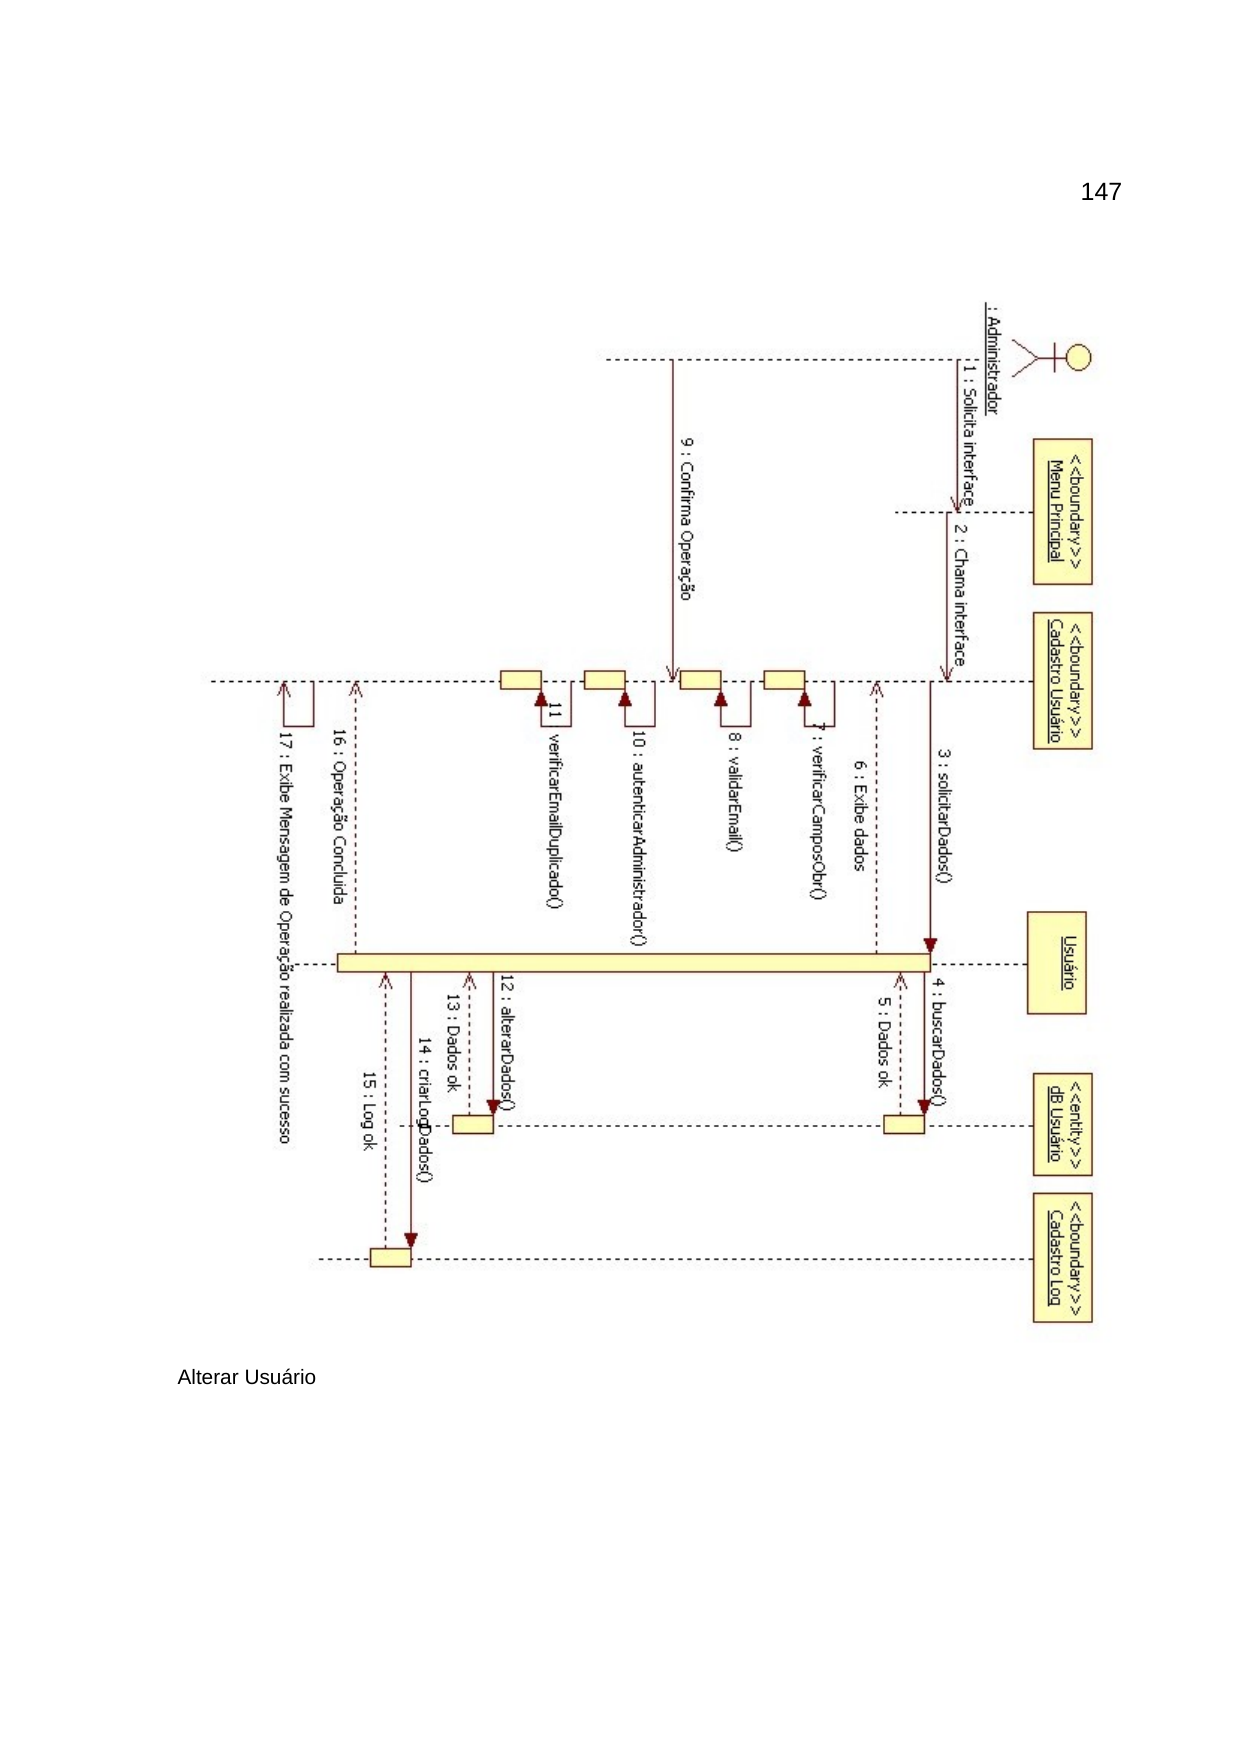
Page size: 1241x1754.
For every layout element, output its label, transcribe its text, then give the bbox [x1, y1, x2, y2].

text Alterar Usuário [177, 1353, 1122, 1388]
picture [177, 265, 1123, 1353]
